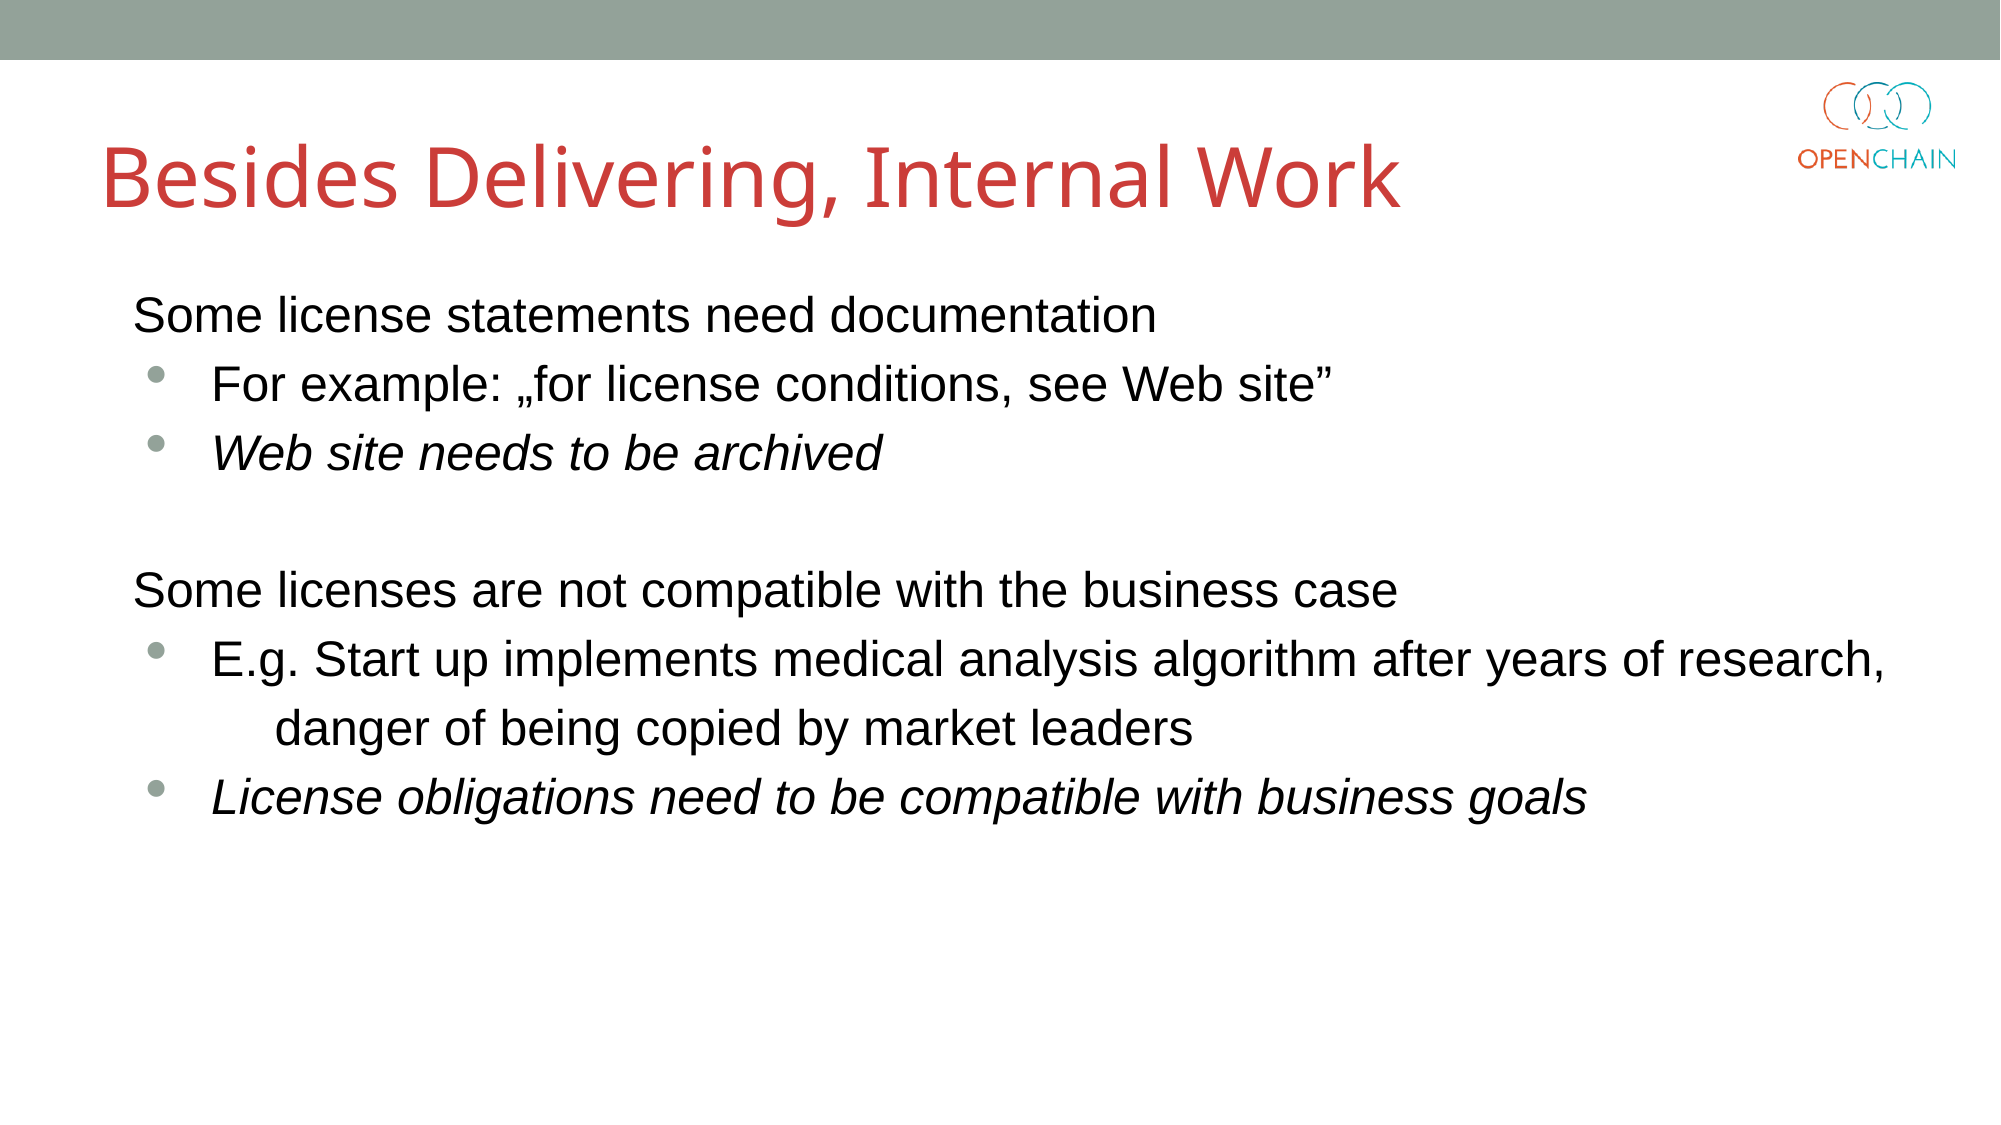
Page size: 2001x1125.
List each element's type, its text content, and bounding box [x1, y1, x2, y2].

text_box Besides Delivering, Internal Work [100, 52, 1899, 225]
text_box Some license statements need documentation For example: „for license conditions, see Web site” Web site needs to be archived Some licenses are not compatible with the business case E.g. Start up implements medical analysis algorithm after years of research, danger of being copied by market leaders License obligations need to be compatible with business goals [118, 266, 1928, 1003]
text_box Besides Delivering, Internal Work [781, 168, 806, 202]
